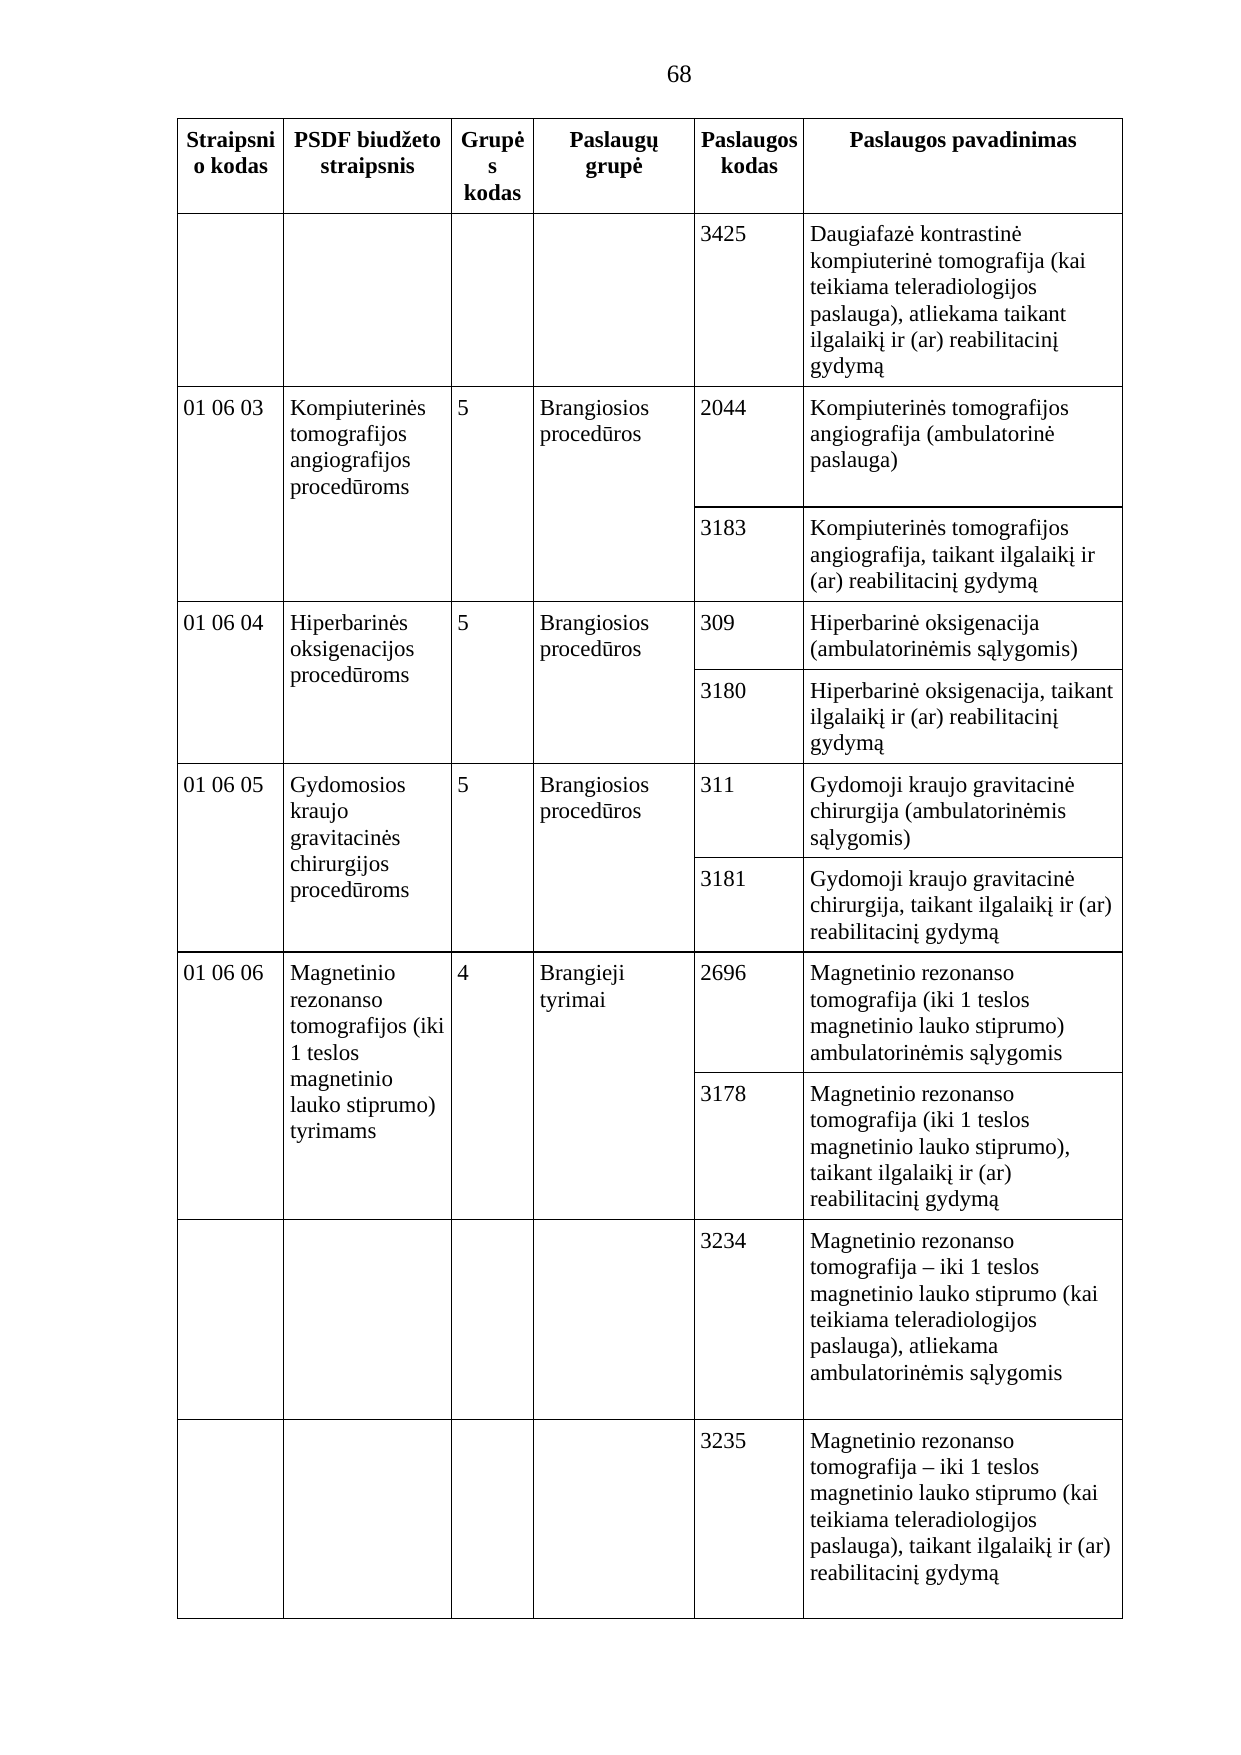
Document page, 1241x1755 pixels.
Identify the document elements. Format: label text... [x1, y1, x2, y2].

table_cell 01 06 05 [178, 764, 283, 857]
table_cell Gydomosios kraujo gravitacinės chirurgijos procedūroms [284, 764, 451, 951]
table_cell Hiperbarinė oksigenacija, taikant ilgalaikį ir (ar) reabilitacinį gydymą [804, 670, 1122, 763]
table_cell [178, 1072, 283, 1219]
table_cell Gydomoji kraujo gravitacinė chirurgija, taikant ilgalaikį ir (ar) reabilitacinį gydymą [804, 858, 1122, 951]
table_cell [452, 1420, 533, 1618]
table_cell 5 [452, 387, 533, 506]
table_cell 3181 [695, 858, 803, 951]
table_cell 3235 [695, 1420, 803, 1618]
table_cell [452, 857, 533, 951]
table_cell [452, 1220, 533, 1419]
table_cell Kompiuterinės tomografijos angiografijos procedūroms [284, 387, 451, 506]
table_cell 3183 [695, 508, 803, 601]
table_cell 01 06 06 [178, 953, 283, 1072]
table_cell [178, 1220, 283, 1419]
table_cell [534, 1220, 694, 1419]
table_cell 01 06 03 [178, 387, 283, 506]
table_cell 5 [452, 602, 533, 668]
table_header Grupės kodas [452, 119, 533, 212]
table_cell Magnetinio rezonanso tomografija – iki 1 teslos magnetinio lauko stiprumo (kai teikiama teleradiologijos paslauga), taikant ilgalaikį ir (ar) reabilitacinį gydymą [804, 1420, 1122, 1618]
table_cell Kompiuterinės tomografijos angiografija, taikant ilgalaikį ir (ar) reabilitacinį gydymą [804, 508, 1122, 601]
table_cell [178, 506, 283, 601]
table_cell Magnetinio rezonanso tomografija – iki 1 teslos magnetinio lauko stiprumo (kai teikiama teleradiologijos paslauga), atliekama ambulatorinėmis sąlygomis [804, 1220, 1122, 1419]
table_cell [452, 506, 533, 601]
table_cell [534, 1420, 694, 1618]
table_cell 309 [695, 602, 803, 668]
table_cell [284, 506, 451, 601]
table_cell [534, 214, 694, 386]
table_cell 01 06 04 [178, 602, 283, 668]
table_cell Daugiafazė kontrastinė kompiuterinė tomografija (kai teikiama teleradiologijos paslauga), atliekama taikant ilgalaikį ir (ar) reabilitacinį gydymą [804, 214, 1122, 386]
table_cell Gydomoji kraujo gravitacinė chirurgija (ambulatorinėmis sąlygomis) [804, 764, 1122, 857]
table_cell [452, 214, 533, 386]
table_cell Magnetinio rezonanso tomografija (iki 1 teslos magnetinio lauko stiprumo), taikant ilgalaikį ir (ar) reabilitacinį gydymą [804, 1073, 1122, 1219]
table_cell [178, 669, 283, 763]
table_cell [452, 669, 533, 763]
table_header Paslaugų grupė [534, 119, 694, 212]
table_cell 2696 [695, 953, 803, 1072]
table_cell [284, 1420, 451, 1618]
table_cell [534, 506, 694, 601]
table_header PSDF biudžeto straipsnis [284, 119, 451, 212]
table_cell 4 [452, 953, 533, 1072]
table_cell 5 [452, 764, 533, 857]
table_cell [178, 1420, 283, 1618]
table_cell Hiperbarinės oksigenacijos procedūroms [284, 602, 451, 763]
table_cell 2044 [695, 387, 803, 506]
table_cell 3425 [695, 214, 803, 386]
table_cell Kompiuterinės tomografijos angiografija (ambulatorinė paslauga) [804, 387, 1122, 506]
table_header Paslaugos kodas [695, 119, 803, 212]
table_cell Brangieji tyrimai [534, 953, 694, 1072]
table_cell Magnetinio rezonanso tomografijos (iki 1 teslos magnetinio lauko stiprumo) tyrimams [284, 953, 451, 1219]
table_cell [284, 1220, 451, 1419]
table_cell [452, 1072, 533, 1219]
table_cell 3178 [695, 1073, 803, 1219]
table_cell Brangiosios procedūros [534, 764, 694, 951]
table_cell Magnetinio rezonanso tomografija (iki 1 teslos magnetinio lauko stiprumo) ambulatorinėmis sąlygomis [804, 953, 1122, 1072]
table_cell Hiperbarinė oksigenacija (ambulatorinėmis sąlygomis) [804, 602, 1122, 668]
table_cell [534, 669, 694, 763]
table_header Paslaugos pavadinimas [804, 119, 1122, 212]
table_cell [178, 214, 283, 386]
table_cell Brangiosios procedūros [534, 387, 694, 506]
table_cell 3234 [695, 1220, 803, 1419]
table_cell [534, 1072, 694, 1219]
table_cell 311 [695, 764, 803, 857]
table_cell Brangiosios procedūros [534, 602, 694, 668]
table_cell [284, 214, 451, 386]
table_cell [178, 857, 283, 951]
table_cell 3180 [695, 670, 803, 763]
table_header Straipsnio kodas [178, 119, 283, 212]
